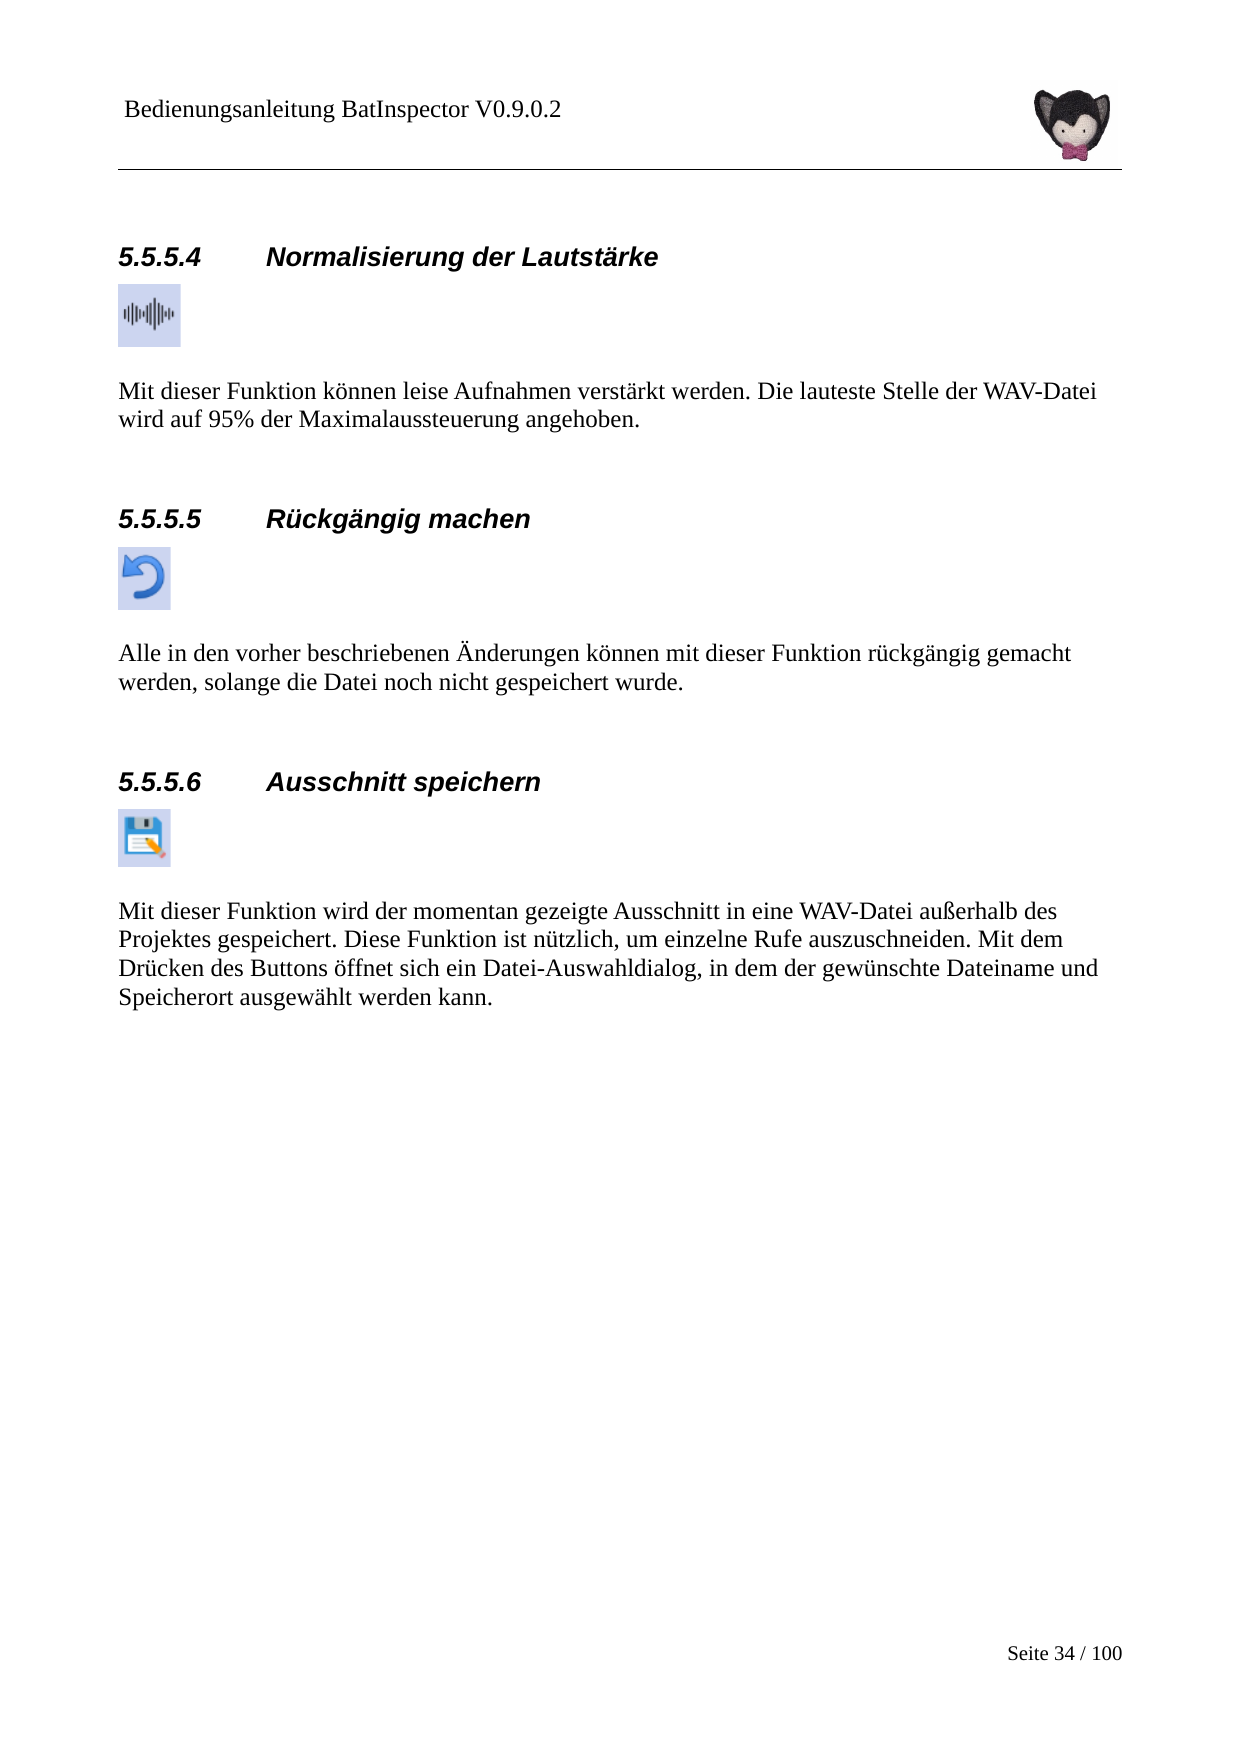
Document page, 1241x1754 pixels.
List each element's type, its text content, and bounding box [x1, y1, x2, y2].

picture [118, 809, 171, 867]
subtitle Normalisierung der Lautstärke [118, 241, 1122, 272]
picture [118, 547, 171, 610]
text Alle in den vorher beschriebenen Änderungen können mit dieser Funktion rückgängig gemacht werden, solange die Datei noch nicht gespeichert wurde. [118, 638, 1122, 696]
subtitle Ausschnitt speichern [118, 766, 1122, 797]
subtitle Rückgängig machen [118, 503, 1122, 534]
text Mit dieser Funktion können leise Aufnahmen verstärkt werden. Die lauteste Stelle der WAV-Datei wird auf 95% der Maximalaussteuerung angehoben. [118, 376, 1122, 433]
picture [1030, 80, 1119, 169]
picture [118, 284, 181, 347]
text Mit dieser Funktion wird der momentan gezeigte Ausschnitt in eine WAV-Datei außerhalb des Projektes gespeichert. Diese Funktion ist nützlich, um einzelne Rufe auszuschneiden. Mit dem Drücken des Buttons öffnet sich ein Datei-Auswahldialog, in dem der gewünschte Dateiname und Speicherort ausgewählt werden kann. [118, 896, 1122, 1011]
